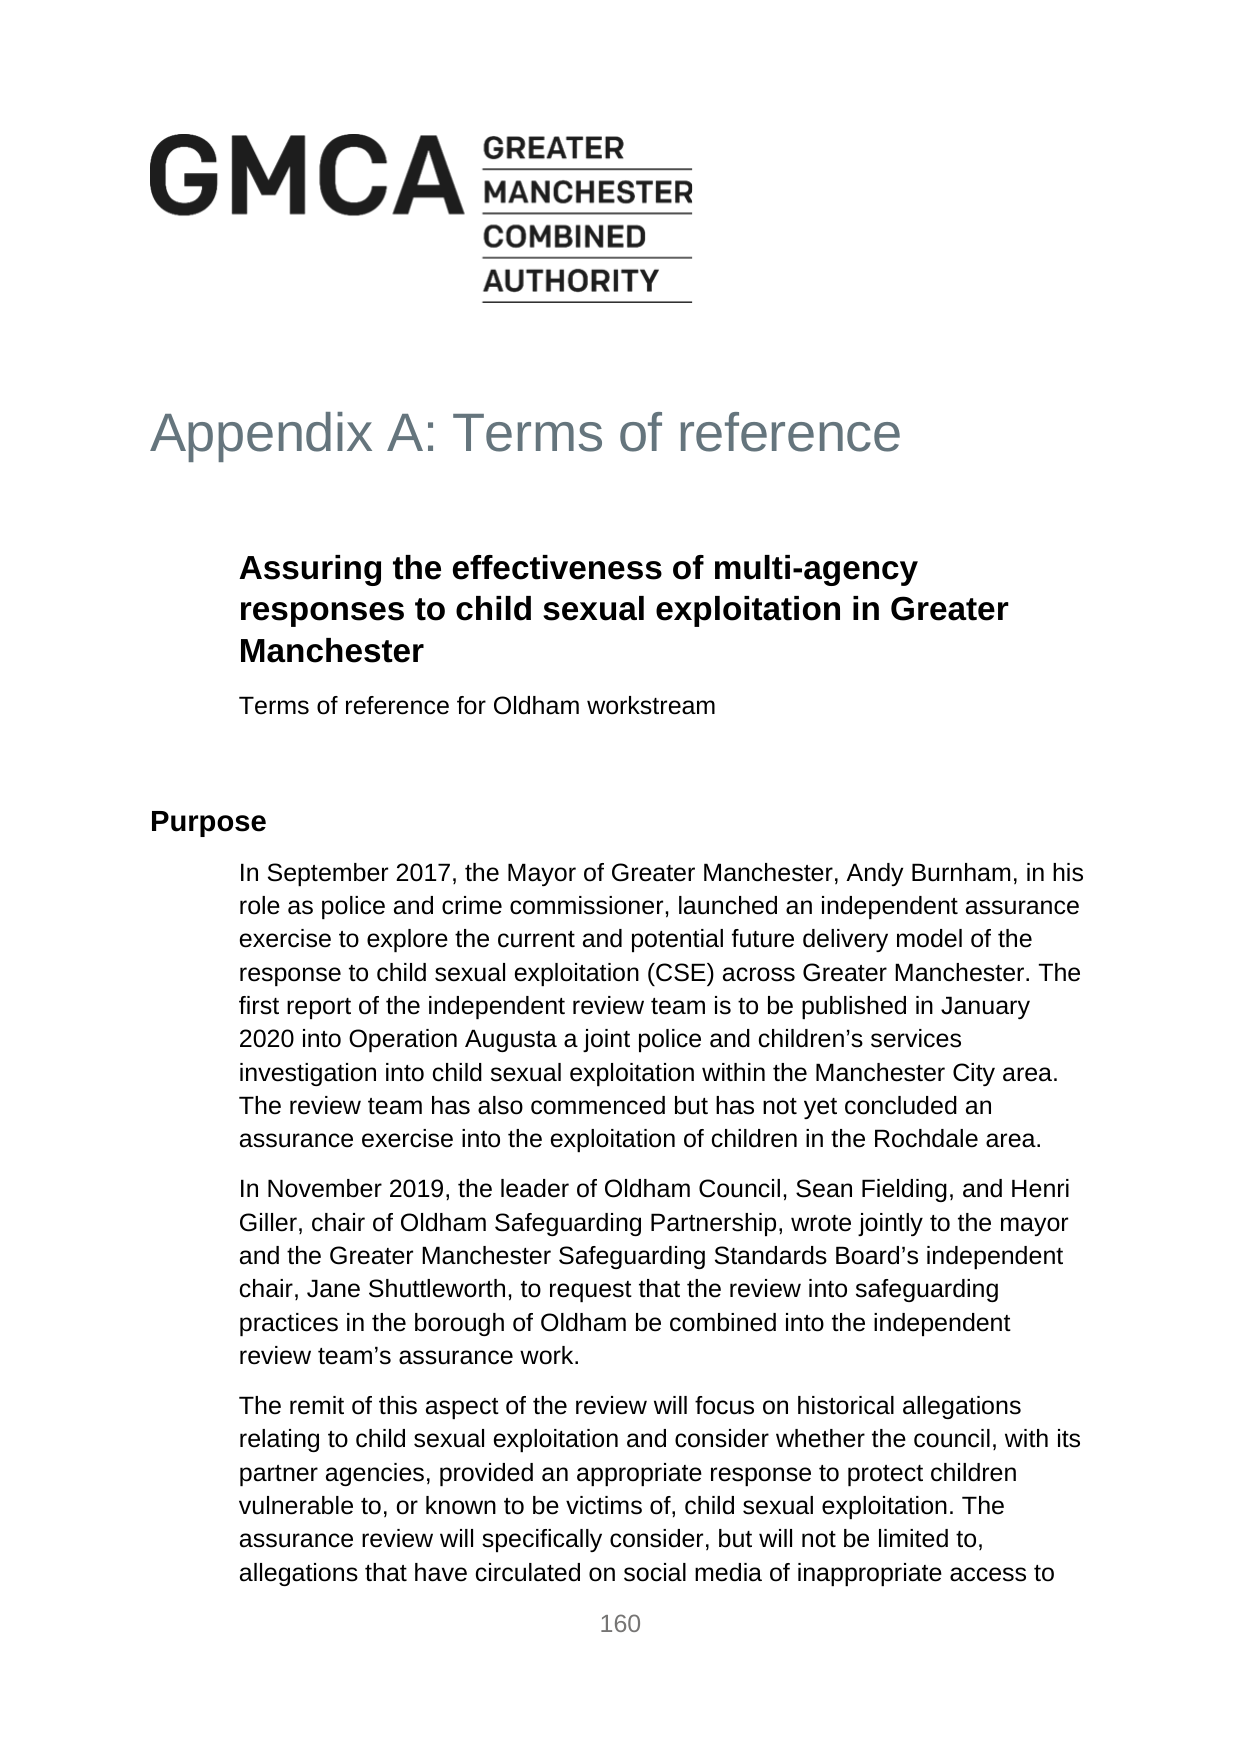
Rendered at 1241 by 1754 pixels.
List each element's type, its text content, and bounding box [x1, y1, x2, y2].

text The remit of this aspect of the review will focus on historical allegations relating to child sexual exploitation and consider whether the council, with its partner agencies, provided an appropriate response to protect children vulnerable to, or known to be victims of, child sexual exploitation. The assurance review will specifically consider, but will not be limited to, allegations that have circulated on social media of inappropriate access to [239, 1388, 1090, 1588]
text In November 2019, the leader of Oldham Council, Sean Fielding, and Henri Giller, chair of Oldham Safeguarding Partnership, wrote jointly to the mayor and the Greater Manchester Safeguarding Standards Board’s independent chair, Jane Shuttleworth, to request that the review into safeguarding practices in the borough of Oldham be combined into the independent review team’s assurance work. [239, 1171, 1090, 1371]
text Terms of reference for Oldham workstream [239, 687, 1090, 721]
subtitle Appendix A: Terms of reference [150, 400, 1090, 462]
subtitle Purpose [150, 804, 1090, 838]
text In September 2017, the Mayor of Greater Manchester, Andy Burnham, in his role as police and crime commissioner, launched an independent assurance exercise to explore the current and potential future delivery model of the response to child sexual exploitation (CSE) across Greater Manchester. The first report of the independent review team is to be published in January 2020 into Operation Augusta a joint police and children’s services investigation into child sexual exploitation within the Manchester City area. The review team has also commenced but has not yet concluded an assurance exercise into the exploitation of children in the Rochdale area. [239, 854, 1090, 1154]
subtitle Assuring the effectiveness of multi-agency responses to child sexual exploitation in Greater Manchester [239, 546, 1090, 671]
